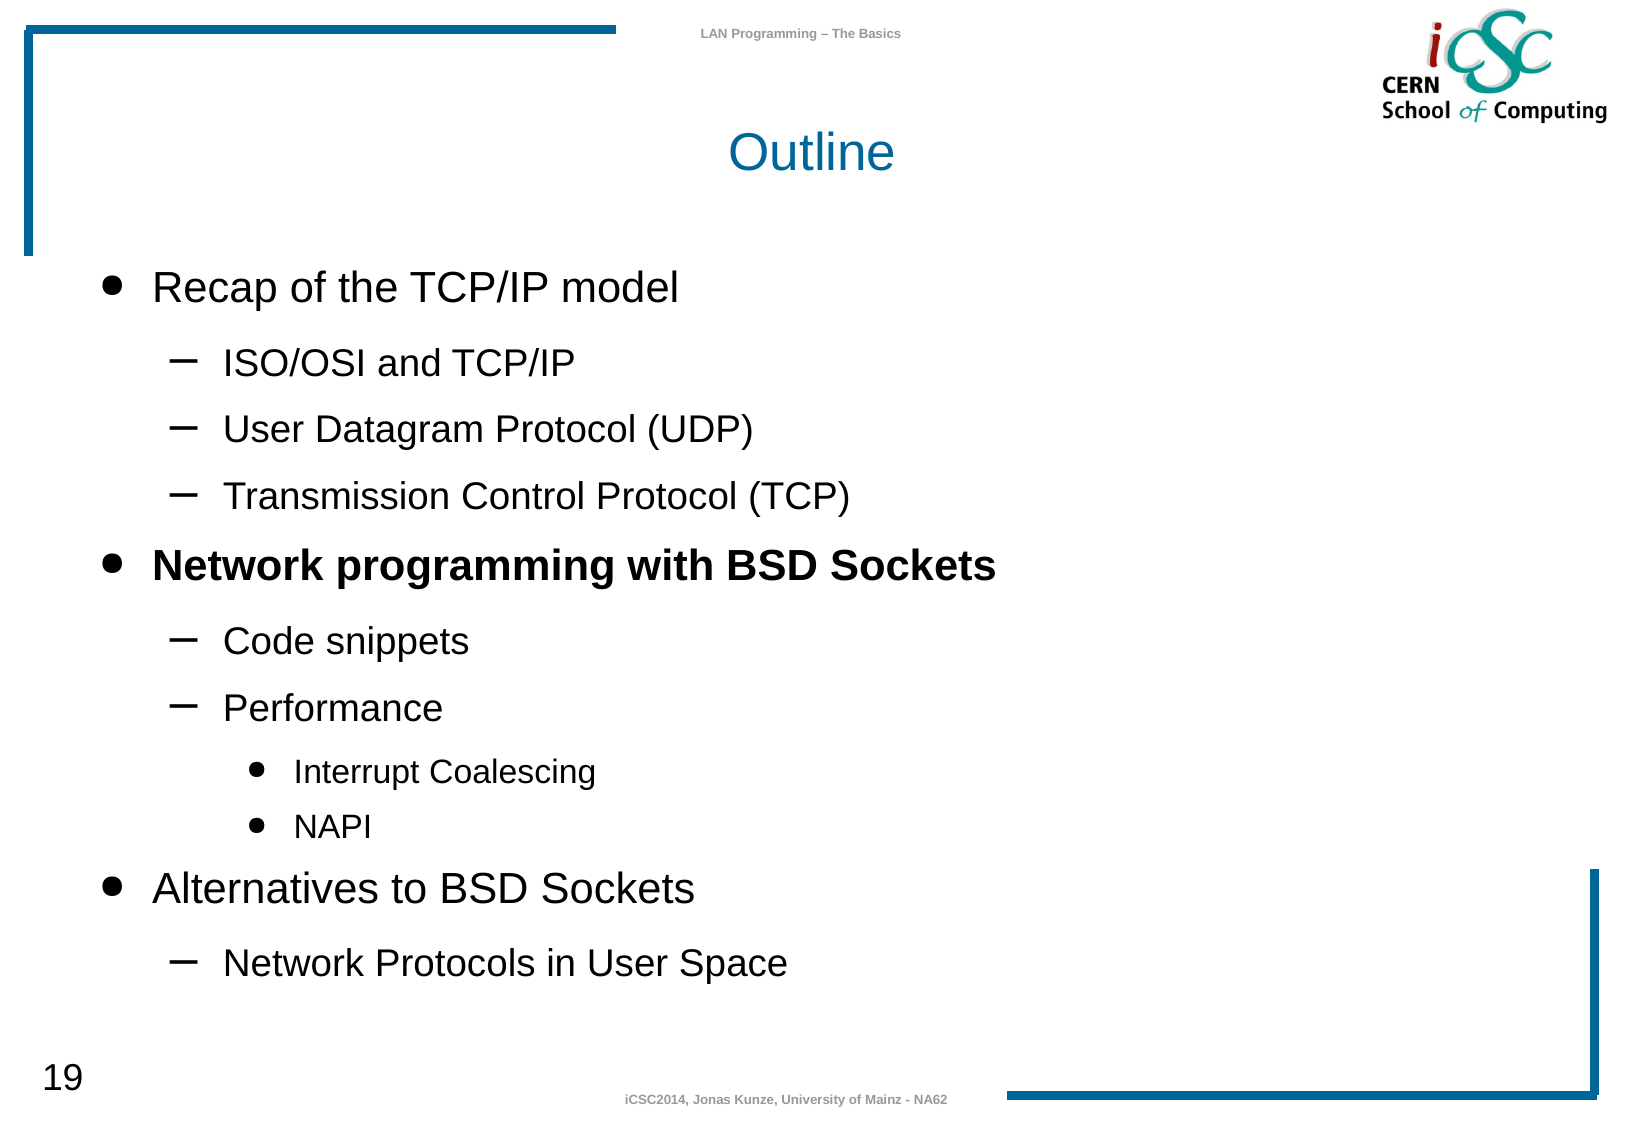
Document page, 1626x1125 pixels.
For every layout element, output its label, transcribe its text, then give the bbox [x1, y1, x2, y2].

list Recap of the TCP/IP model ISO/OSI and TCP/IP User Datagram Protocol (UDP) Transmission Control Protocol (TCP) Network programming with BSD Sockets Code snippets Performance Interrupt Coalescing NAPI Alternatives to BSD Sockets Network Protocols in User Space [81, 263, 1512, 1051]
picture [1381, 8, 1608, 125]
title Outline [81, 44, 1544, 233]
